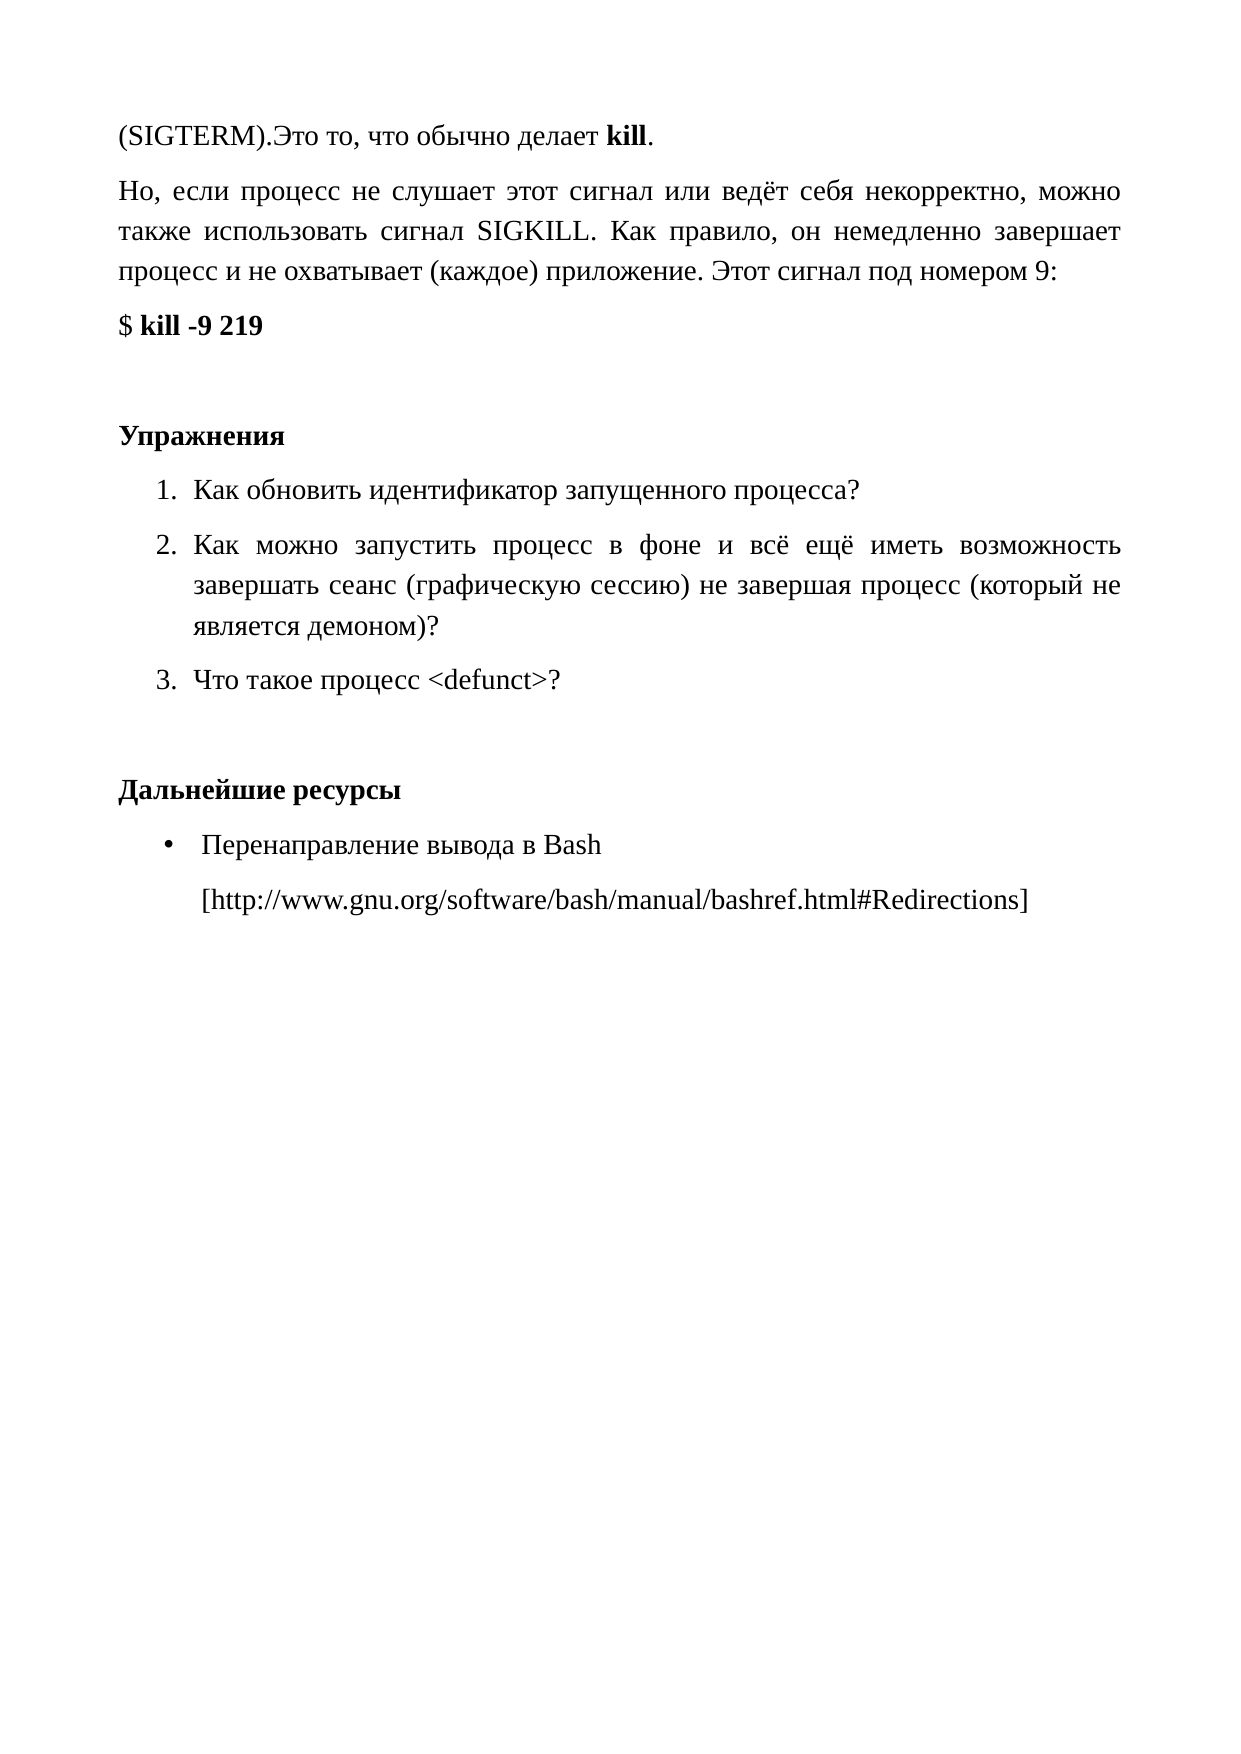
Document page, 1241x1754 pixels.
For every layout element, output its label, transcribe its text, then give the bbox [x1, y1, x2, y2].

text (SIGTERM).Это то, что обычно делает kill. [118, 118, 1122, 152]
text Дальнейшие ресурсы [118, 772, 1122, 806]
list Как обновить идентификатор запущенного процесса? [156, 472, 1122, 506]
list Как можно запустить процесс в фоне и всё ещё иметь возможность завершать сеанс (графическую сессию) не завершая процесс (который не является демоном)? [156, 527, 1122, 641]
text Упражнения [118, 418, 1122, 451]
list Что такое процесс <defunct>? [156, 662, 1122, 696]
list [http://www.gnu.org/software/bash/manual/bashref.html#Redirections] [164, 882, 1122, 915]
text $ kill -9 219 [118, 308, 1122, 342]
text Но, если процесс не слушает этот сигнал или ведёт себя некорректно, можно также использовать сигнал SIGKILL. Как правило, он немедленно завершает процесс и не охватывает (каждое) приложение. Этот сигнал под номером 9: [118, 173, 1122, 287]
list Перенаправление вывода в Bash [164, 827, 1122, 861]
